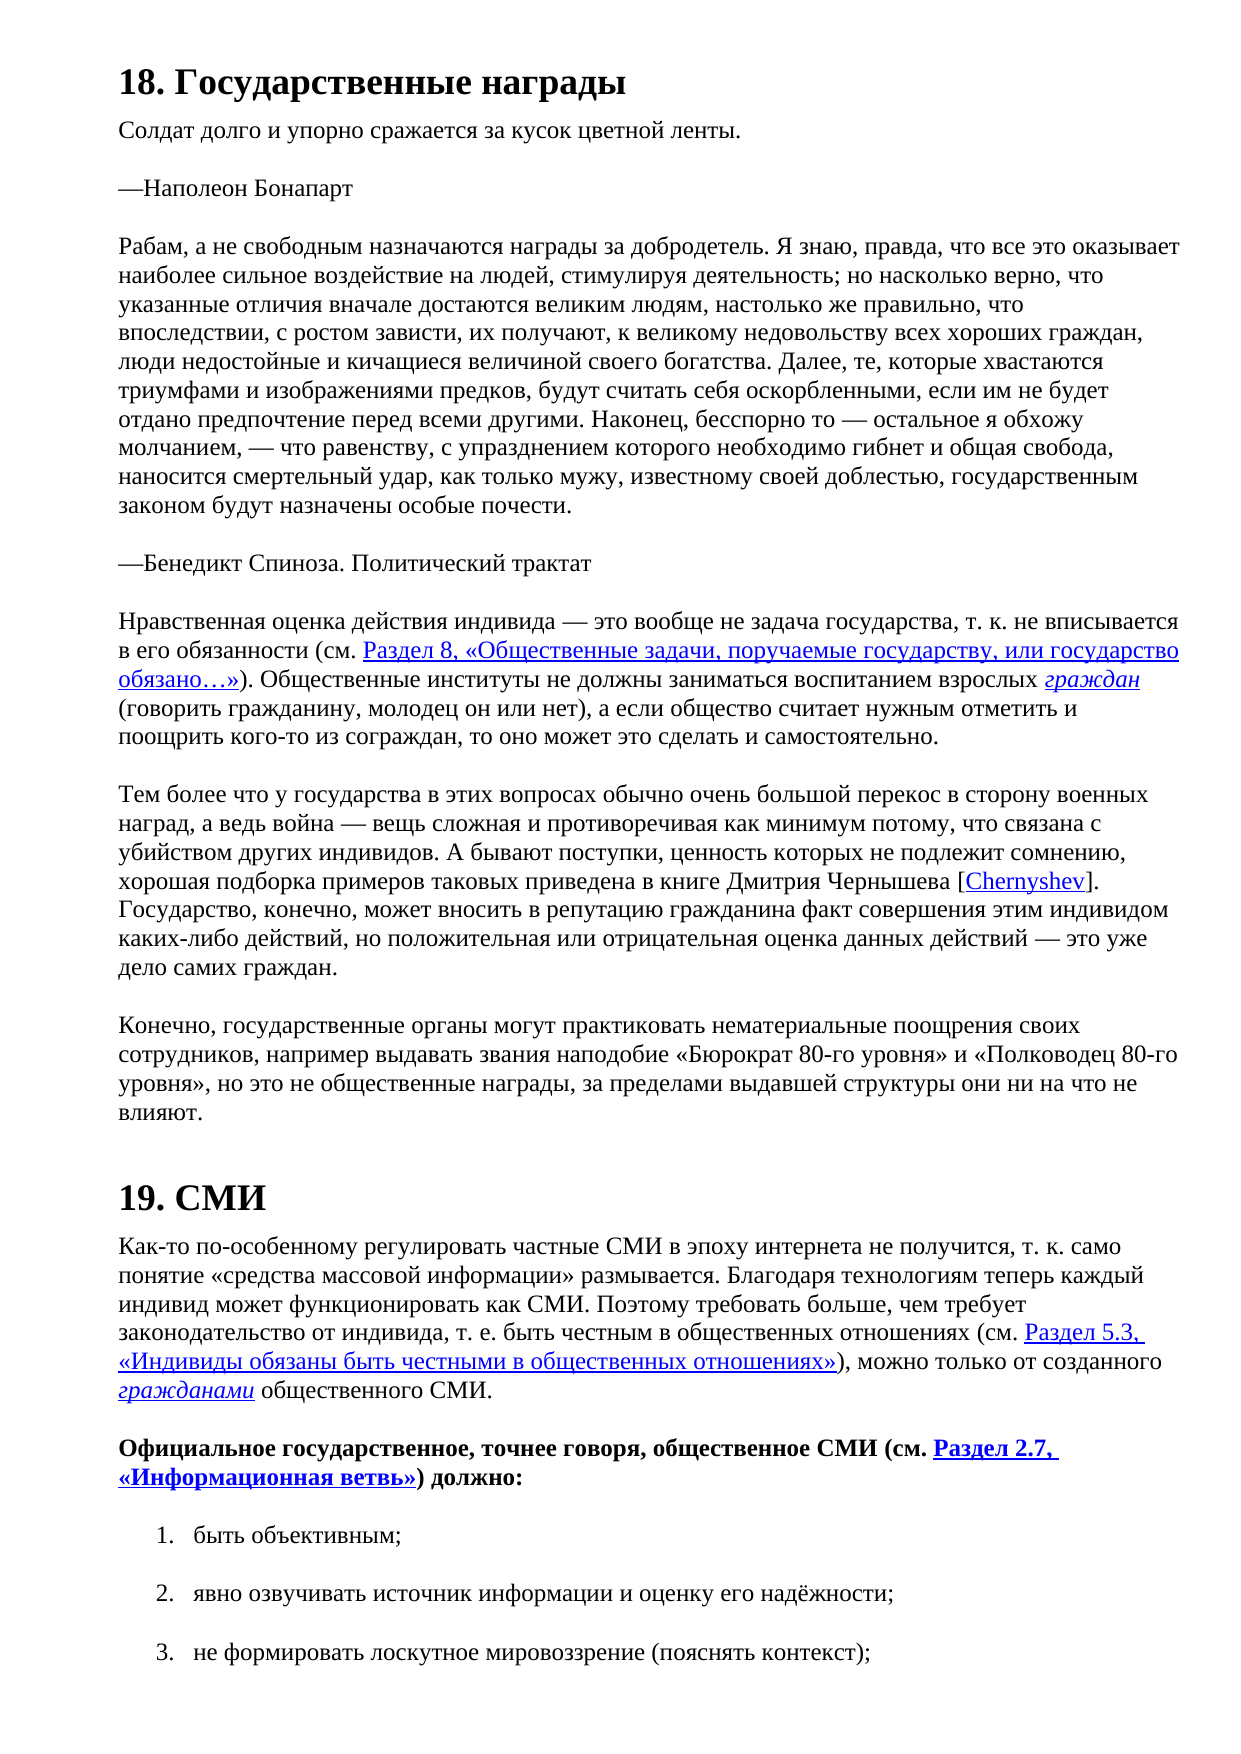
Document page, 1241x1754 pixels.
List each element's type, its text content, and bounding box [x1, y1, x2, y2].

list не формировать лоскутное мировоззрение (пояснять контекст); [156, 1637, 1181, 1665]
text Как-то по-особенному регулировать частные СМИ в эпоху интернета не получится, т. к. само понятие «средства массовой информации» размывается. Благодаря технологиям теперь каждый индивид может функционировать как СМИ. Поэтому требовать больше, чем требует законодательство от индивида, т. е. быть честным в общественных отношениях (см. Раздел 5.3, «Индивиды обязаны быть честными в общественных отношениях»), можно только от созданного гражданами общественного СМИ. [118, 1231, 1181, 1404]
list явно озвучивать источник информации и оценку его надёжности; [156, 1578, 1181, 1607]
list быть объективным; [156, 1520, 1181, 1549]
text —Бенедикт Спиноза. Политический трактат [118, 548, 1181, 577]
text Официальное государственное, точнее говоря, общественное СМИ (см. Раздел 2.7, «Информационная ветвь») должно: [118, 1433, 1181, 1491]
text —Наполеон Бонапарт [118, 173, 1181, 202]
subtitle 19. СМИ [118, 1176, 1181, 1219]
text Конечно, государственные органы могут практиковать нематериальные поощрения своих сотрудников, например выдавать звания наподобие «Бюрократ 80-го уровня» и «Полководец 80-го уровня», но это не общественные награды, за пределами выдавшей структуры они ни на что не влияют. [118, 1010, 1181, 1125]
text Тем более что у государства в этих вопросах обычно очень большой перекос в сторону военных наград, а ведь война — вещь сложная и противоречивая как минимум потому, что связана с убийством других индивидов. А бывают поступки, ценность которых не подлежит сомнению, хорошая подборка примеров таковых приведена в книге Дмитрия Чернышева [Chernyshev]. Государство, конечно, может вносить в репутацию гражданина факт совершения этим индивидом каких-либо действий, но положительная или отрицательная оценка данных действий — это уже дело самих граждан. [118, 779, 1181, 981]
text Нравственная оценка действия индивида — это вообще не задача государства, т. к. не вписывается в его обязанности (см. Раздел 8, «Общественные задачи, поручаемые государству, или государство обязано…»). Общественные институты не должны заниматься воспитанием взрослых граждан (говорить гражданину, молодец он или нет), а если общество считает нужным отметить и поощрить кого-то из сограждан, то оно может это сделать и самостоятельно. [118, 606, 1181, 750]
text Рабам, а не свободным назначаются награды за добродетель. Я знаю, правда, что все это оказывает наиболее сильное воздействие на людей, стимулируя деятельность; но насколько верно, что указанные отличия вначале достаются великим людям, настолько же правильно, что впоследствии, с ростом зависти, их получают, к великому недовольству всех хороших граждан, люди недостойные и кичащиеся величиной своего богатства. Далее, те, которые хвастаются триумфами и изображениями предков, будут считать себя оскорбленными, если им не будет отдано предпочтение перед всеми другими. Наконец, бесспорно то — остальное я обхожу молчанием, — что равенству, с упразднением которого необходимо гибнет и общая свобода, наносится смертельный удар, как только мужу, известному своей доблестью, государственным законом будут назначены особые почести. [118, 231, 1181, 519]
text Солдат долго и упорно сражается за кусок цветной ленты. [118, 115, 1181, 143]
subtitle 18. Государственные награды [118, 59, 1181, 102]
